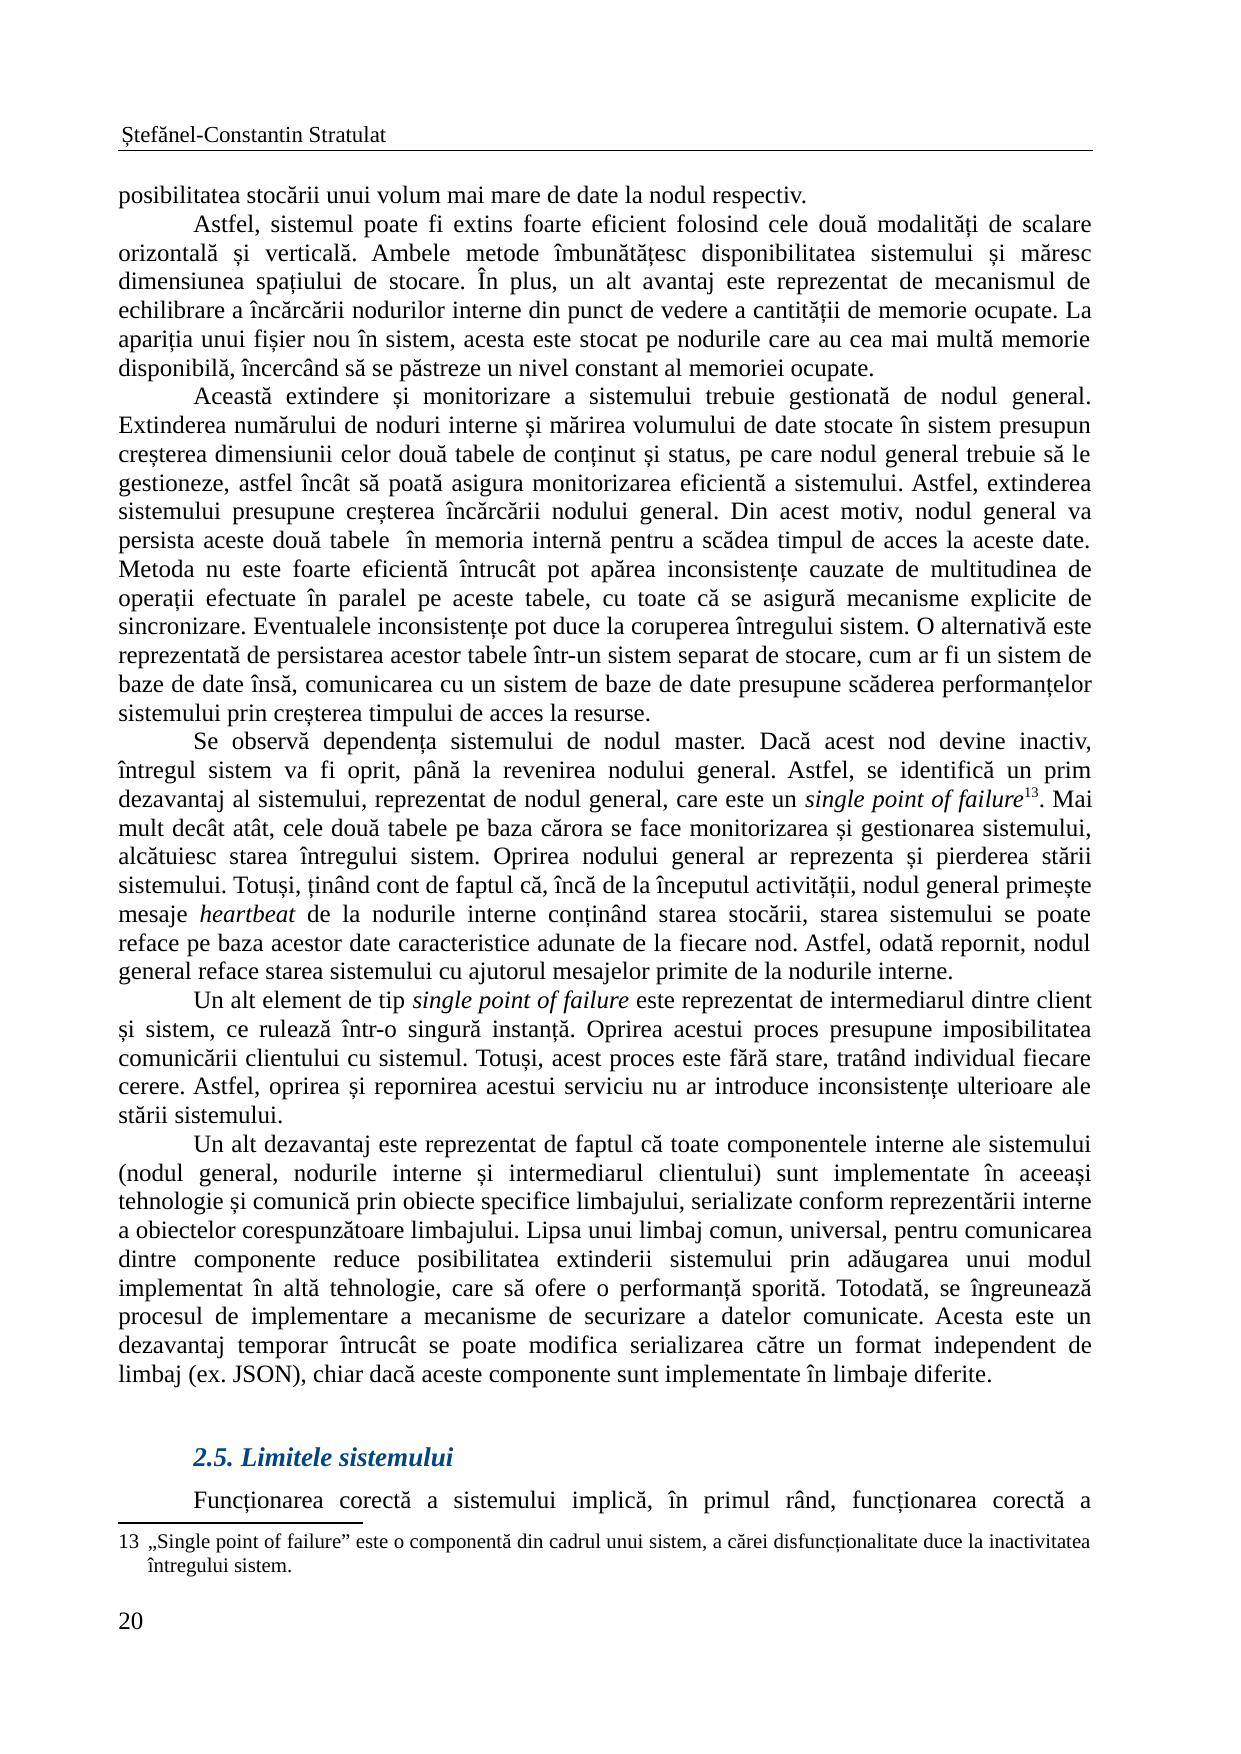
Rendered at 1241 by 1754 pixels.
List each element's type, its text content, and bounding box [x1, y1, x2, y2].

text Astfel, sistemul poate fi extins foarte eficient folosind cele două modalități de scalare orizontală și verticală. Ambele metode îmbunătățesc disponibilitatea sistemului și măresc dimensiunea spațiului de stocare. În plus, un alt avantaj este reprezentat de mecanismul de echilibrare a încărcării nodurilor interne din punct de vedere a cantității de memorie ocupate. La apariția unui fișier nou în sistem, acesta este stocat pe nodurile care au cea mai multă memorie disponibilă, încercând să se păstreze un nivel constant al memoriei ocupate. [118, 209, 1093, 381]
text posibilitatea stocării unui volum mai mare de date la nodul respectiv. [118, 180, 1093, 209]
text Funcționarea corectă a sistemului implică, în primul rând, funcționarea corectă a [118, 1485, 1093, 1513]
text Se observă dependența sistemului de nodul master. Dacă acest nod devine inactiv, întregul sistem va fi oprit, până la revenirea nodului general. Astfel, se identifică un prim dezavantaj al sistemului, reprezentat de nodul general, care este un single point of failure. Mai mult decât atât, cele două tabele pe baza cărora se face monitorizarea și gestionarea sistemului, alcătuiesc starea întregului sistem. Oprirea nodului general ar reprezenta și pierderea stării sistemului. Totuși, ținând cont de faptul că, încă de la începutul activității, nodul general primește mesaje heartbeat de la nodurile interne conținând starea stocării, starea sistemului se poate reface pe baza acestor date caracteristice adunate de la fiecare nod. Astfel, odată repornit, nodul general reface starea sistemului cu ajutorul mesajelor primite de la nodurile interne. [118, 726, 1093, 985]
text Un alt dezavantaj este reprezentat de faptul că toate componentele interne ale sistemului (nodul general, nodurile interne și intermediarul clientului) sunt implementate în aceeași tehnologie și comunică prin obiecte specifice limbajului, serializate conform reprezentării interne a obiectelor corespunzătoare limbajului. Lipsa unui limbaj comun, universal, pentru comunicarea dintre componente reduce posibilitatea extinderii sistemului prin adăugarea unui modul implementat în altă tehnologie, care să ofere o performanță sporită. Totodată, se îngreunează procesul de implementare a mecanisme de securizare a datelor comunicate. Acesta este un dezavantaj temporar întrucât se poate modifica serializarea către un format independent de limbaj (ex. JSON), chiar dacă aceste componente sunt implementate în limbaje diferite. [118, 1129, 1093, 1388]
text „Single point of failure” este o componentă din cadrul unui sistem, a cărei disfuncționalitate duce la inactivitatea întregului sistem. [118, 1529, 1093, 1577]
text Un alt element de tip single point of failure este reprezentat de intermediarul dintre client și sistem, ce rulează într-o singură instanță. Oprirea acestui proces presupune imposibilitatea comunicării clientului cu sistemul. Totuși, acest proces este fără stare, tratând individual fiecare cerere. Astfel, oprirea și repornirea acestui serviciu nu ar introduce inconsistențe ulterioare ale stării sistemului. [118, 985, 1093, 1129]
subtitle Limitele sistemului [193, 1441, 1093, 1472]
text Această extindere și monitorizare a sistemului trebuie gestionată de nodul general. Extinderea numărului de noduri interne și mărirea volumului de date stocate în sistem presupun creșterea dimensiunii celor două tabele de conținut și status, pe care nodul general trebuie să le gestioneze, astfel încât să poată asigura monitorizarea eficientă a sistemului. Astfel, extinderea sistemului presupune creșterea încărcării nodului general. Din acest motiv, nodul general va persista aceste două tabele în memoria internă pentru a scădea timpul de acces la aceste date. Metoda nu este foarte eficientă întrucât pot apărea inconsistențe cauzate de multitudinea de operații efectuate în paralel pe aceste tabele, cu toate că se asigură mecanisme explicite de sincronizare. Eventualele inconsistențe pot duce la coruperea întregului sistem. O alternativă este reprezentată de persistarea acestor tabele într-un sistem separat de stocare, cum ar fi un sistem de baze de date însă, comunicarea cu un sistem de baze de date presupune scăderea performanțelor sistemului prin creșterea timpului de acces la resurse. [118, 381, 1093, 726]
